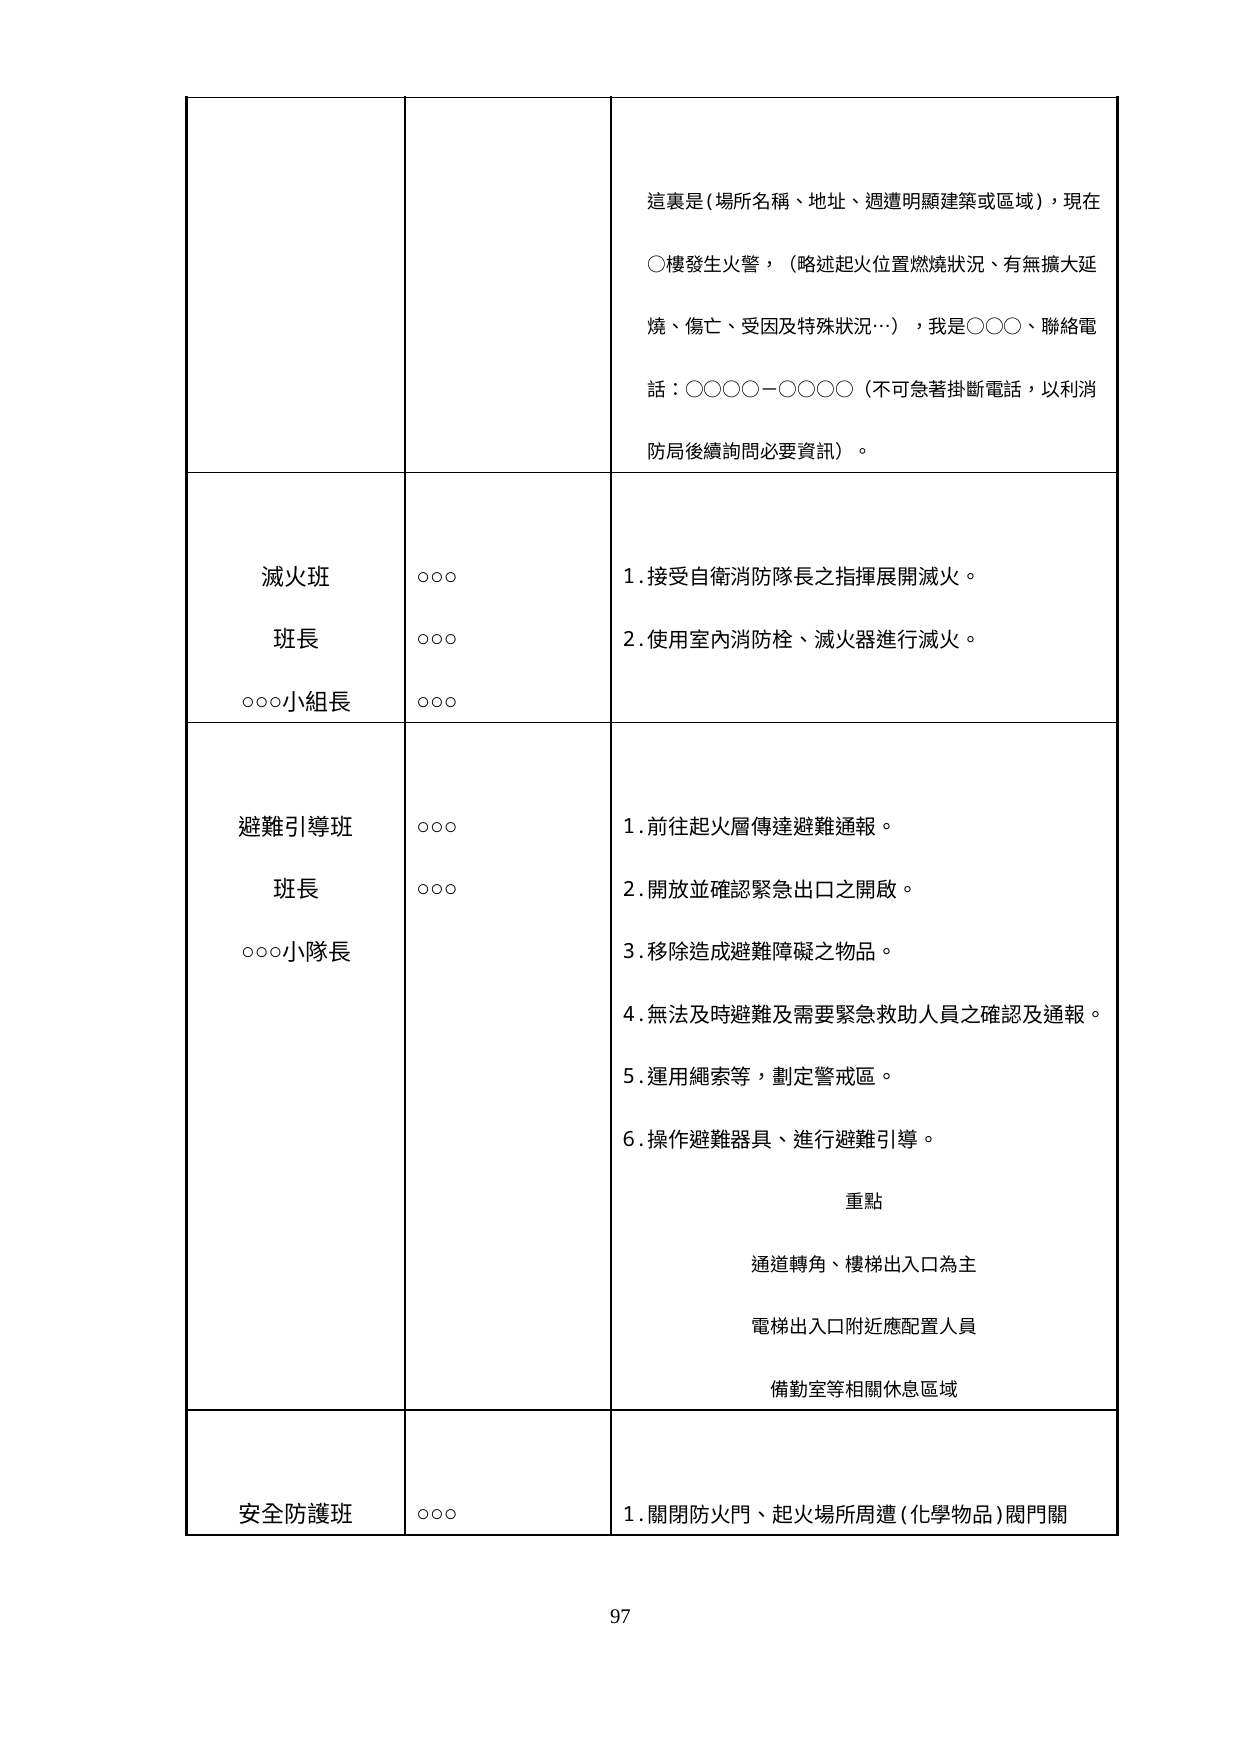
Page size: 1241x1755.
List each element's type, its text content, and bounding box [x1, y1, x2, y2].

table_cell 1.關閉防火門、起火場所周遭(化學物品)閥門關 [612, 1411, 1116, 1534]
table_cell ○○○ ○○○ ○○○ [406, 473, 610, 721]
table_cell 避難引導班 班長 ○○○小隊長 [188, 723, 404, 1409]
table_cell [188, 98, 404, 471]
table_cell 這裏是(場所名稱、地址、週遭明顯建築或區域)，現在○樓發生火警，（略述起火位置燃燒狀況、有無擴大延燒、傷亡、受因及特殊狀況…），我是○○○、聯絡電話：○○○○－○○○○（不可急著掛斷電話，以利消防局後續詢問必要資訊）。 [612, 98, 1116, 471]
table_cell 1.接受自衛消防隊長之指揮展開滅火。 2.使用室內消防栓、滅火器進行滅火。 [612, 473, 1116, 721]
table_cell 安全防護班 [188, 1411, 404, 1534]
table_cell ○○○ ○○○ [406, 723, 610, 1409]
table_cell [406, 98, 610, 471]
table_cell ○○○ [406, 1411, 610, 1534]
table_cell 1.前往起火層傳達避難通報。 2.開放並確認緊急出口之開啟。 3.移除造成避難障礙之物品。 4.無法及時避難及需要緊急救助人員之確認及通報。 5.運用繩索等，劃定警戒區。 6.操作避難器具、進行避難引導。 重點 通道轉角、樓梯出入口為主 電梯出入口附近應配置人員 備勤室等相關休息區域 [612, 723, 1116, 1409]
table_cell 滅火班 班長 ○○○小組長 [188, 473, 404, 721]
